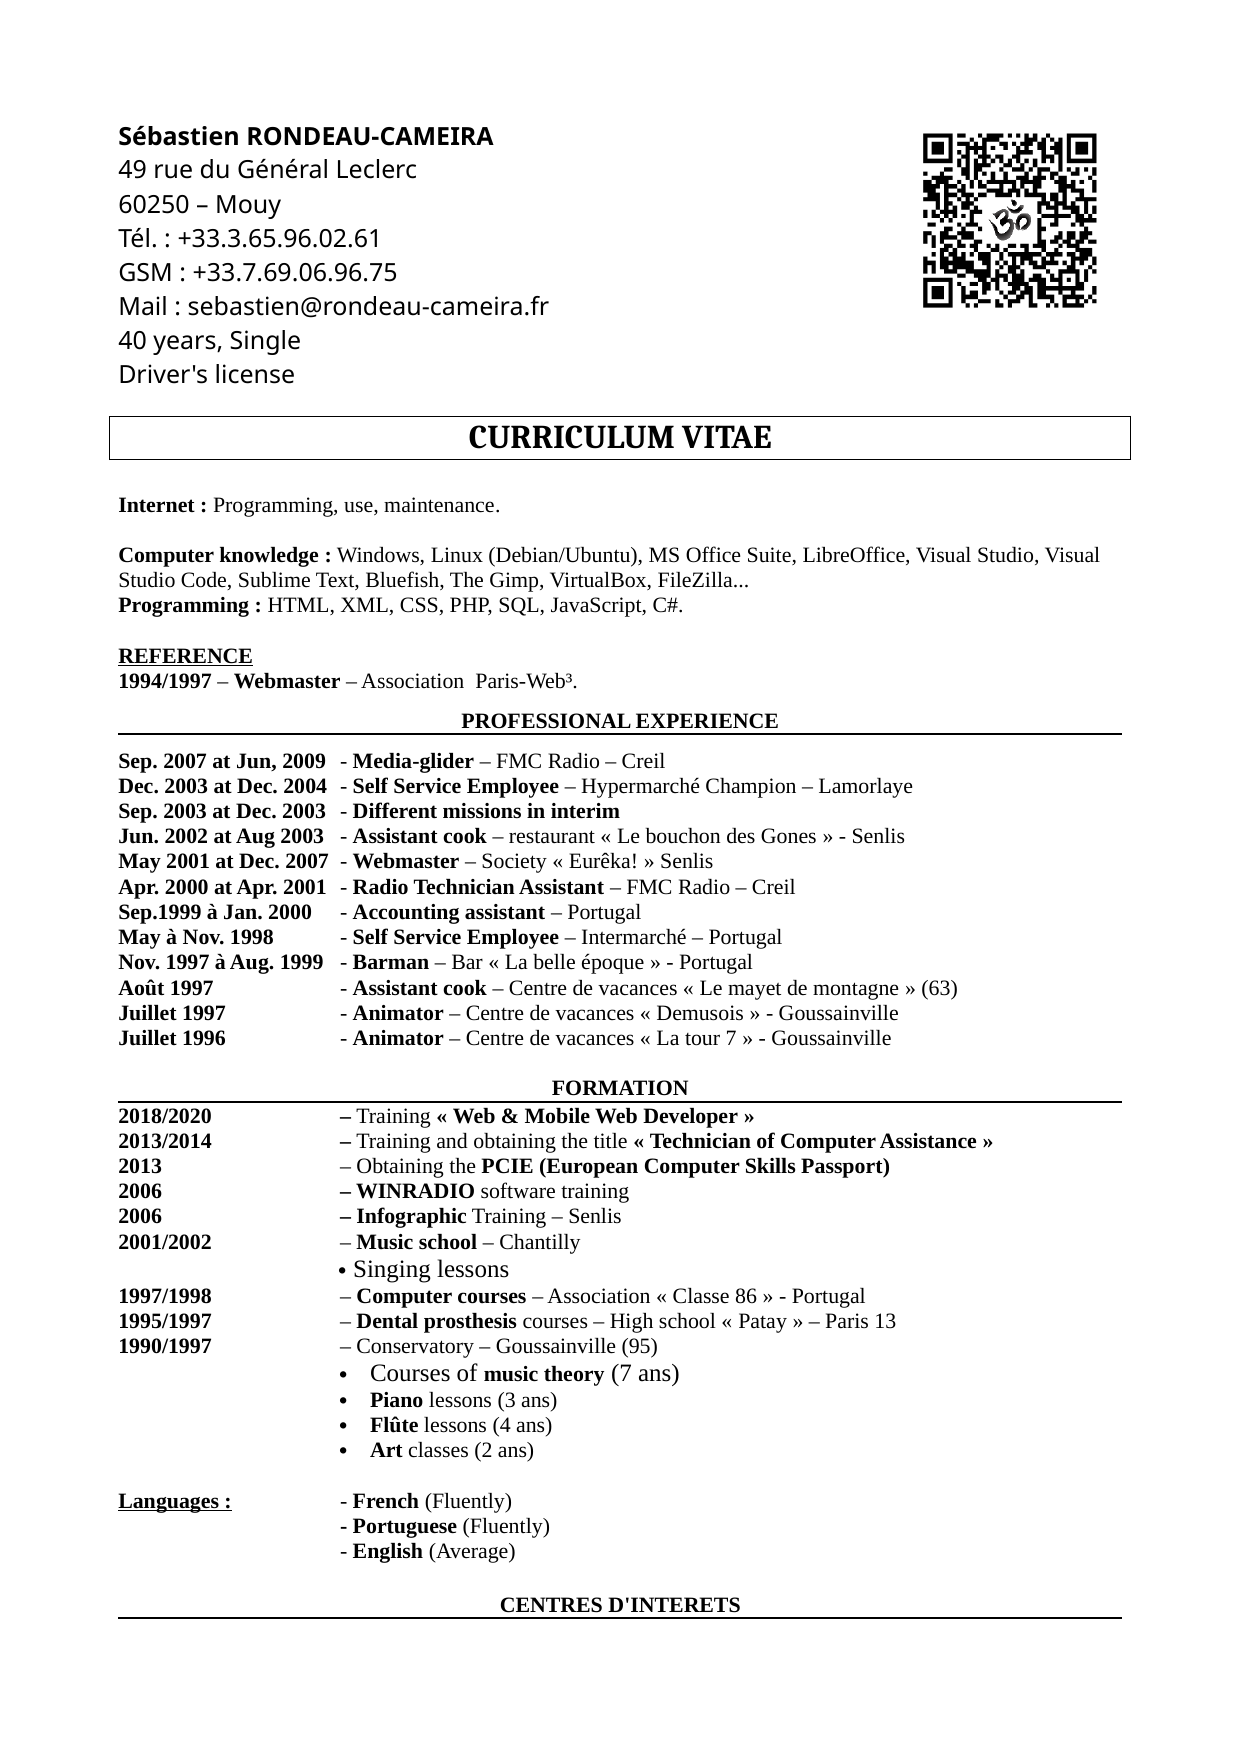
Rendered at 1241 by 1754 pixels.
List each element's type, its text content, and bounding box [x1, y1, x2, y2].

text [1113, 186, 1122, 220]
text REFERENCE [118, 643, 1122, 668]
text - Portuguese (Fluently) - English (Average) [118, 1513, 1122, 1592]
text Nov. 1997 à Aug. 1999 - Barman – Bar « La belle époque » - Portugal [118, 949, 1122, 974]
text Sep. 2003 at Dec. 2003 - Different missions in interim [118, 798, 1122, 823]
text 2013/2014 – Training and obtaining the title « Technician of Computer Assistance » [118, 1128, 1122, 1153]
text Jun. 2002 at Aug 2003 - Assistant cook – restaurant « Le bouchon des Gones » - Senlis [118, 823, 1122, 848]
text Languages : - French (Fluently) [118, 1488, 1122, 1513]
text 49 rue du Général Leclerc [118, 152, 906, 186]
text GSM : +33.7.69.06.96.75 [118, 254, 906, 288]
list Courses of music theory (7 ans) [340, 1358, 1122, 1387]
list Flûte lessons (4 ans) [340, 1412, 1122, 1437]
text May 2001 at Dec. 2007 - Webmaster – Society « Eurêka! » Senlis [118, 848, 1122, 874]
text Mail : sebastien@rondeau-cameira.fr [118, 288, 906, 322]
text 1990/1997 – Conservatory – Goussainville (95) [118, 1333, 1122, 1358]
text 1994/1997 – Webmaster – Association Paris-Web³. [118, 668, 1122, 693]
text 2006 – Infographic Training – Senlis [118, 1203, 1122, 1229]
text 40 years, Single [118, 322, 1122, 357]
text 1995/1997 – Dental prosthesis courses – High school « Patay » – Paris 13 [118, 1308, 1122, 1333]
text Dec. 2003 at Dec. 2004 - Self Service Employee – Hypermarché Champion – Lamorlaye [118, 773, 1122, 798]
text 2018/2020 – Training « Web & Mobile Web Developer » [118, 1103, 1122, 1128]
text Sep.1999 à Jan. 2000 - Accounting assistant – Portugal [118, 899, 1122, 924]
text Internet : Programming, use, maintenance. [118, 492, 1122, 517]
text 1997/1998 – Computer courses – Association « Classe 86 » - Portugal [118, 1283, 1122, 1308]
text Programming : HTML, XML, CSS, PHP, SQL, JavaScript, C#. [118, 592, 1122, 618]
text Juillet 1997 - Animator – Centre de vacances « Demusois » - Goussainville [118, 1000, 1122, 1025]
text 2001/2002 – Music school – Chantilly [118, 1229, 1122, 1254]
text Computer knowledge : Windows, Linux (Debian/Ubuntu), MS Office Suite, LibreOffice, Visual Studio, Visual Studio Code, Sublime Text, Bluefish, The Gimp, VirtualBox, FileZilla... [118, 542, 1122, 592]
text Apr. 2000 at Apr. 2001 - Radio Technician Assistant – FMC Radio – Creil [118, 874, 1122, 899]
text 60250 – Mouy [118, 186, 906, 220]
list Singing lessons [309, 1254, 1122, 1283]
list Art classes (2 ans) [340, 1437, 1122, 1463]
subtitle CURRICULUM VITAE [110, 417, 1130, 459]
text CENTRES D'INTERETS [118, 1592, 1122, 1617]
text 2013 – Obtaining the PCIE (European Computer Skills Passport) 2006 – WINRADIO software training [118, 1153, 1122, 1203]
text Sébastien RONDEAU-CAMEIRA [118, 118, 906, 152]
text FORMATION [118, 1075, 1122, 1101]
list Piano lessons (3 ans) [340, 1387, 1122, 1412]
text Juillet 1996 - Animator – Centre de vacances « La tour 7 » - Goussainville [118, 1025, 1122, 1050]
text Août 1997 - Assistant cook – Centre de vacances « Le mayet de montagne » (63) [118, 974, 1122, 1000]
text Driver's license [118, 357, 1122, 391]
text Sep. 2007 at Jun, 2009 - Media-glider – FMC Radio – Creil [118, 748, 1122, 773]
picture [906, 116, 1113, 324]
text Tél. : +33.3.65.96.02.61 [118, 220, 906, 254]
text May à Nov. 1998 - Self Service Employee – Intermarché – Portugal [118, 924, 1122, 949]
subtitle PROFESSIONAL EXPERIENCE [118, 708, 1122, 733]
